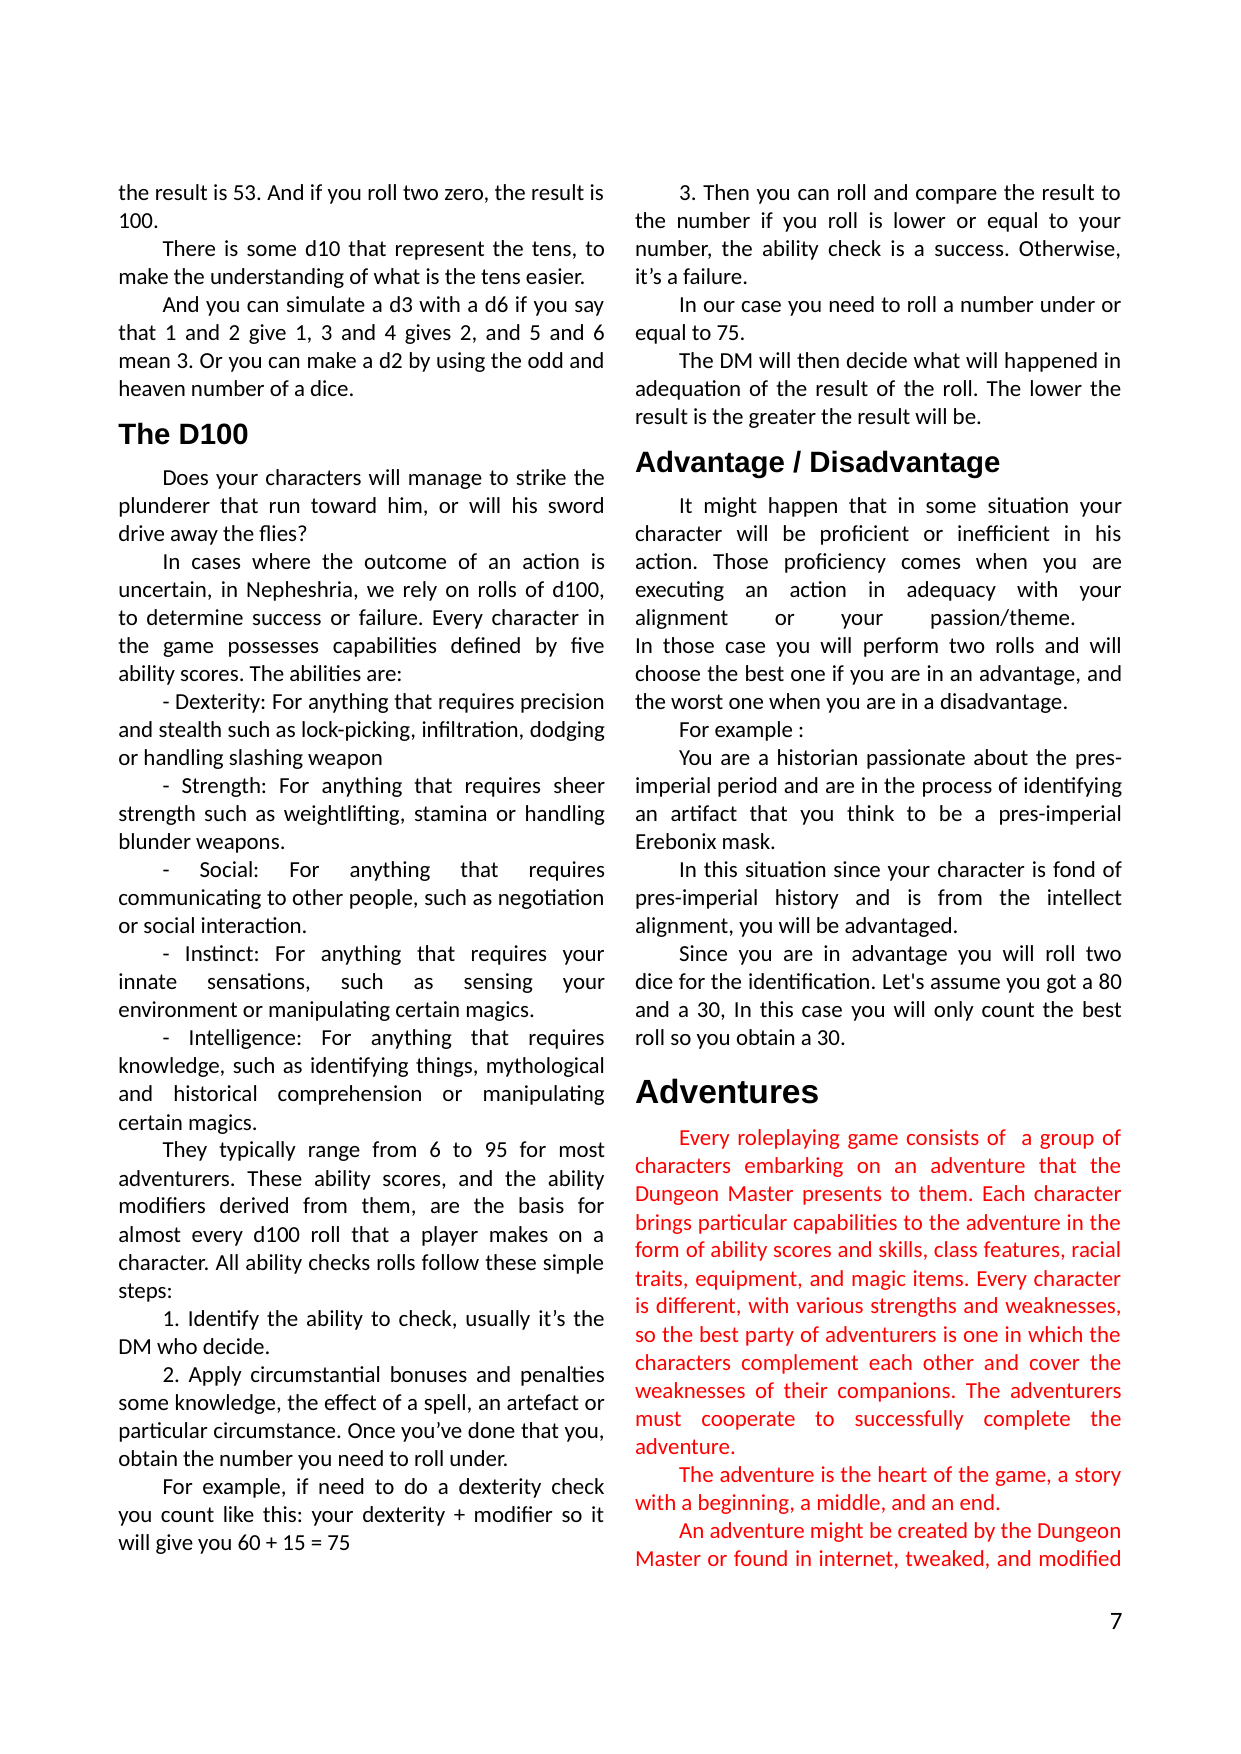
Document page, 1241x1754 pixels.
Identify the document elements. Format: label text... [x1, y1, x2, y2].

text - Instinct: For anything that requires your innate sensations, such as sensing your environment or manipulating certain magics. [118, 939, 605, 1023]
text - Social: For anything that requires communicating to other people, such as negotiation or social interaction. [118, 855, 605, 939]
text The DM will then decide what will happened in adequation of the result of the roll. The lower the result is the greater the result will be. [635, 346, 1122, 430]
text the result is 53. And if you roll two zero, the result is 100. [118, 178, 605, 234]
text There is some d10 that represent the tens, to make the understanding of what is the tens easier. [118, 234, 605, 290]
text - Dexterity: For anything that requires precision and stealth such as lock-picking, infiltration, dodging or handling slashing weapon [118, 687, 605, 771]
subtitle Advantage / Disadvantage [635, 445, 1122, 479]
text For example : [635, 715, 1122, 743]
subtitle The D100 [118, 417, 605, 451]
text You are a historian passionate about the pres-imperial period and are in the process of identifying an artifact that you think to be a pres-imperial Erebonix mask. [635, 743, 1122, 855]
text In this situation since your character is fond of pres-imperial history and is from the intellect alignment, you will be advantaged. [635, 855, 1122, 939]
text 1. Identify the ability to check, usually it’s the DM who decide. [118, 1304, 605, 1360]
text Since you are in advantage you will roll two dice for the identification. Let's assume you got a 80 and a 30, In this case you will only count the best roll so you obtain a 30. [635, 939, 1122, 1052]
text - Strength: For anything that requires sheer strength such as weightlifting, stamina or handling blunder weapons. [118, 771, 605, 855]
text The adventure is the heart of the game, a story with a beginning, a middle, and an end. [635, 1460, 1122, 1516]
text In our case you need to roll a number under or equal to 75. [635, 290, 1122, 346]
text In cases where the outcome of an action is uncertain, in Nepheshria, we rely on rolls of d100, to determine success or failure. Every character in the game possesses capabilities defined by five ability scores. The abilities are: [118, 547, 605, 687]
text 2. Apply circumstantial bonuses and penalties some knowledge, the effect of a spell, an artefact or particular circumstance. Once you’ve done that you, obtain the number you need to roll under. [118, 1360, 605, 1472]
text And you can simulate a d3 with a d6 if you say that 1 and 2 give 1, 3 and 4 gives 2, and 5 and 6 mean 3. Or you can make a d2 by using the odd and heaven number of a dice. [118, 290, 605, 402]
text An adventure might be created by the Dungeon Master or found in internet, tweaked, and modified [635, 1516, 1122, 1572]
text Every roleplaying game consists of a group of characters embarking on an adventure that the Dungeon Master presents to them. Each character brings particular capabilities to the adventure in the form of ability scores and skills, class features, racial traits, equipment, and magic items. Every character is different, with various strengths and weaknesses, so the best party of adventurers is one in which the characters complement each other and cover the weaknesses of their companions. The adventurers must cooperate to successfully complete the adventure. [635, 1123, 1122, 1460]
text For example, if need to do a dexterity check you count like this: your dexterity + modifier so it will give you 60 + 15 = 75 [118, 1472, 605, 1556]
text They typically range from 6 to 95 for most adventurers. These ability scores, and the ability modifiers derived from them, are the basis for almost every d100 roll that a player makes on a character. All ability checks rolls follow these simple steps: [118, 1136, 605, 1304]
text It might happen that in some situation your character will be proficient or inefficient in his action. Those proficiency comes when you are executing an action in adequacy with your alignment or your passion/theme. In those case you will perform two rolls and will choose the best one if you are in an advantage, and the worst one when you are in a disadvantage. [635, 491, 1122, 715]
text Does your characters will manage to strike the plunderer that run toward him, or will his sword drive away the flies? [118, 463, 605, 547]
subtitle Adventures [635, 1072, 1122, 1111]
text - Intelligence: For anything that requires knowledge, such as identifying things, mythological and historical comprehension or manipulating certain magics. [118, 1023, 605, 1136]
text 3. Then you can roll and compare the result to the number if you roll is lower or equal to your number, the ability check is a success. Otherwise, it’s a failure. [635, 178, 1122, 290]
